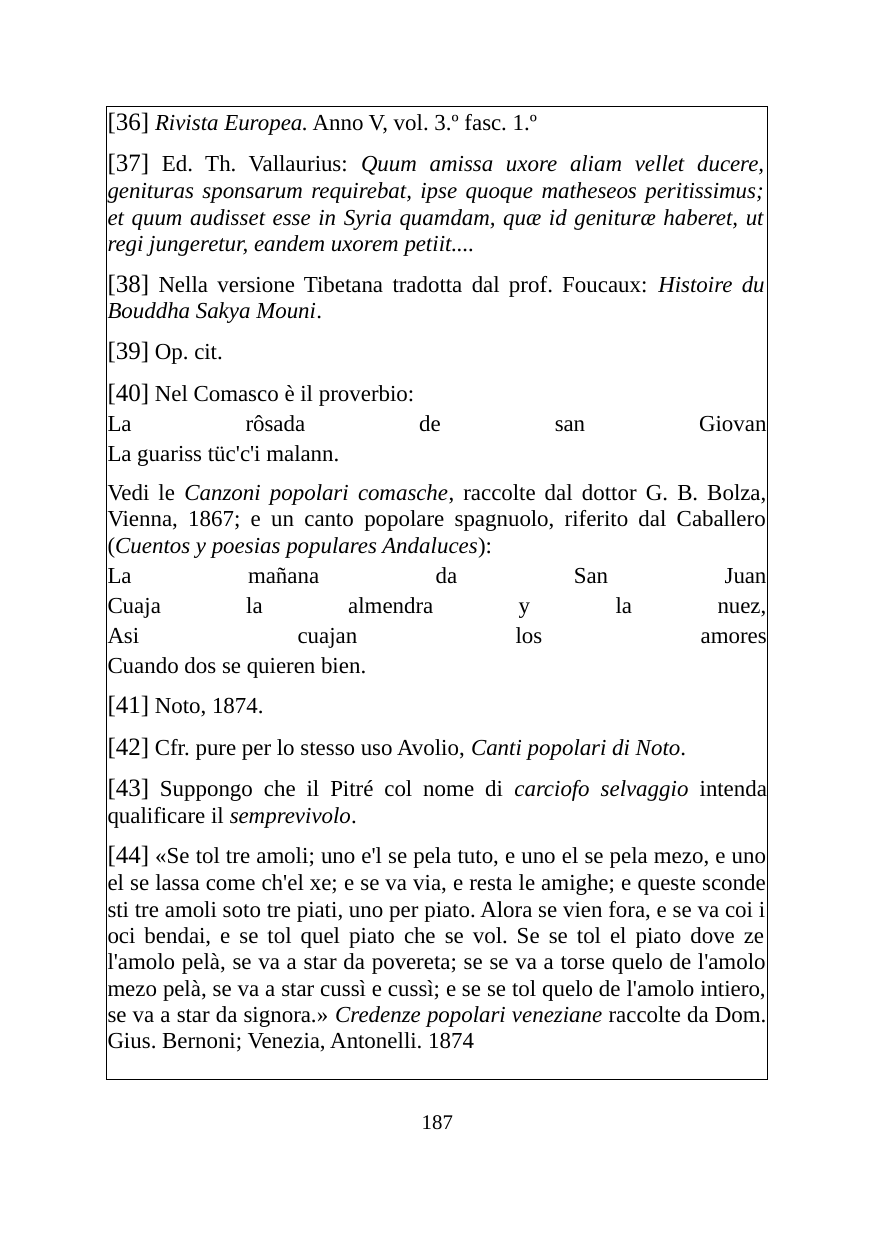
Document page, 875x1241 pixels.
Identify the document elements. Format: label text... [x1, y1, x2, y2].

text [41] Noto, 1874. [107, 689, 767, 719]
text [42] Cfr. pure per lo stesso uso Avolio, Canti popolari di Noto. [107, 731, 767, 761]
text [44] «Se tol tre amoli; uno e'l se pela tuto, e uno el se pela mezo, e uno el se lassa come ch'el xe; e se va via, e resta le amighe; e queste sconde sti tre amoli soto tre piati, uno per piato. Alora se vien fora, e se va coi i oci bendai, e se tol quel piato che se vol. Se se tol el piato dove ze l'amolo pelà, se va a star da povereta; se se va a torse quelo de l'amolo mezo pelà, se va a star cussì e cussì; e se se tol quelo de l'amolo intiero, se va a star da signora.» Credenze popolari veneziane raccolte da Dom. Gius. Bernoni; Venezia, Antonelli. 1874 [107, 839, 767, 1079]
text La mañana da San Juan Cuaja la almendra y la nuez, Asi cuajan los amores Cuando dos se quieren bien. [107, 557, 767, 678]
text [36] Rivista Europea. Anno V, vol. 3.º fasc. 1.º [107, 107, 767, 136]
text [39] Op. cit. [107, 335, 767, 365]
text [38] Nella versione Tibetana tradotta dal prof. Foucaux: Histoire du Bouddha Sakya Mouni. [107, 268, 767, 324]
text [43] Suppongo che il Pitré col nome di carciofo selvaggio intenda qualificare il semprevivolo. [107, 772, 767, 828]
text [40] Nel Comasco è il proverbio: [107, 377, 767, 405]
text La rôsada de san Giovan La guariss tüc'c'i malann. [107, 405, 767, 466]
text Vedi le Canzoni popolari comasche, raccolte dal dottor G. B. Bolza, Vienna, 1867; e un canto popolare spagnuolo, riferito dal Caballero (Cuentos y poesias populares Andaluces): [107, 478, 767, 557]
text [37] Ed. Th. Vallaurius: Quum amissa uxore aliam vellet ducere, genituras sponsarum requirebat, ipse quoque matheseos peritissimus; et quum audisset esse in Syria quamdam, quæ id genituræ haberet, ut regi jungeretur, eandem uxorem petiit.... [107, 147, 767, 256]
